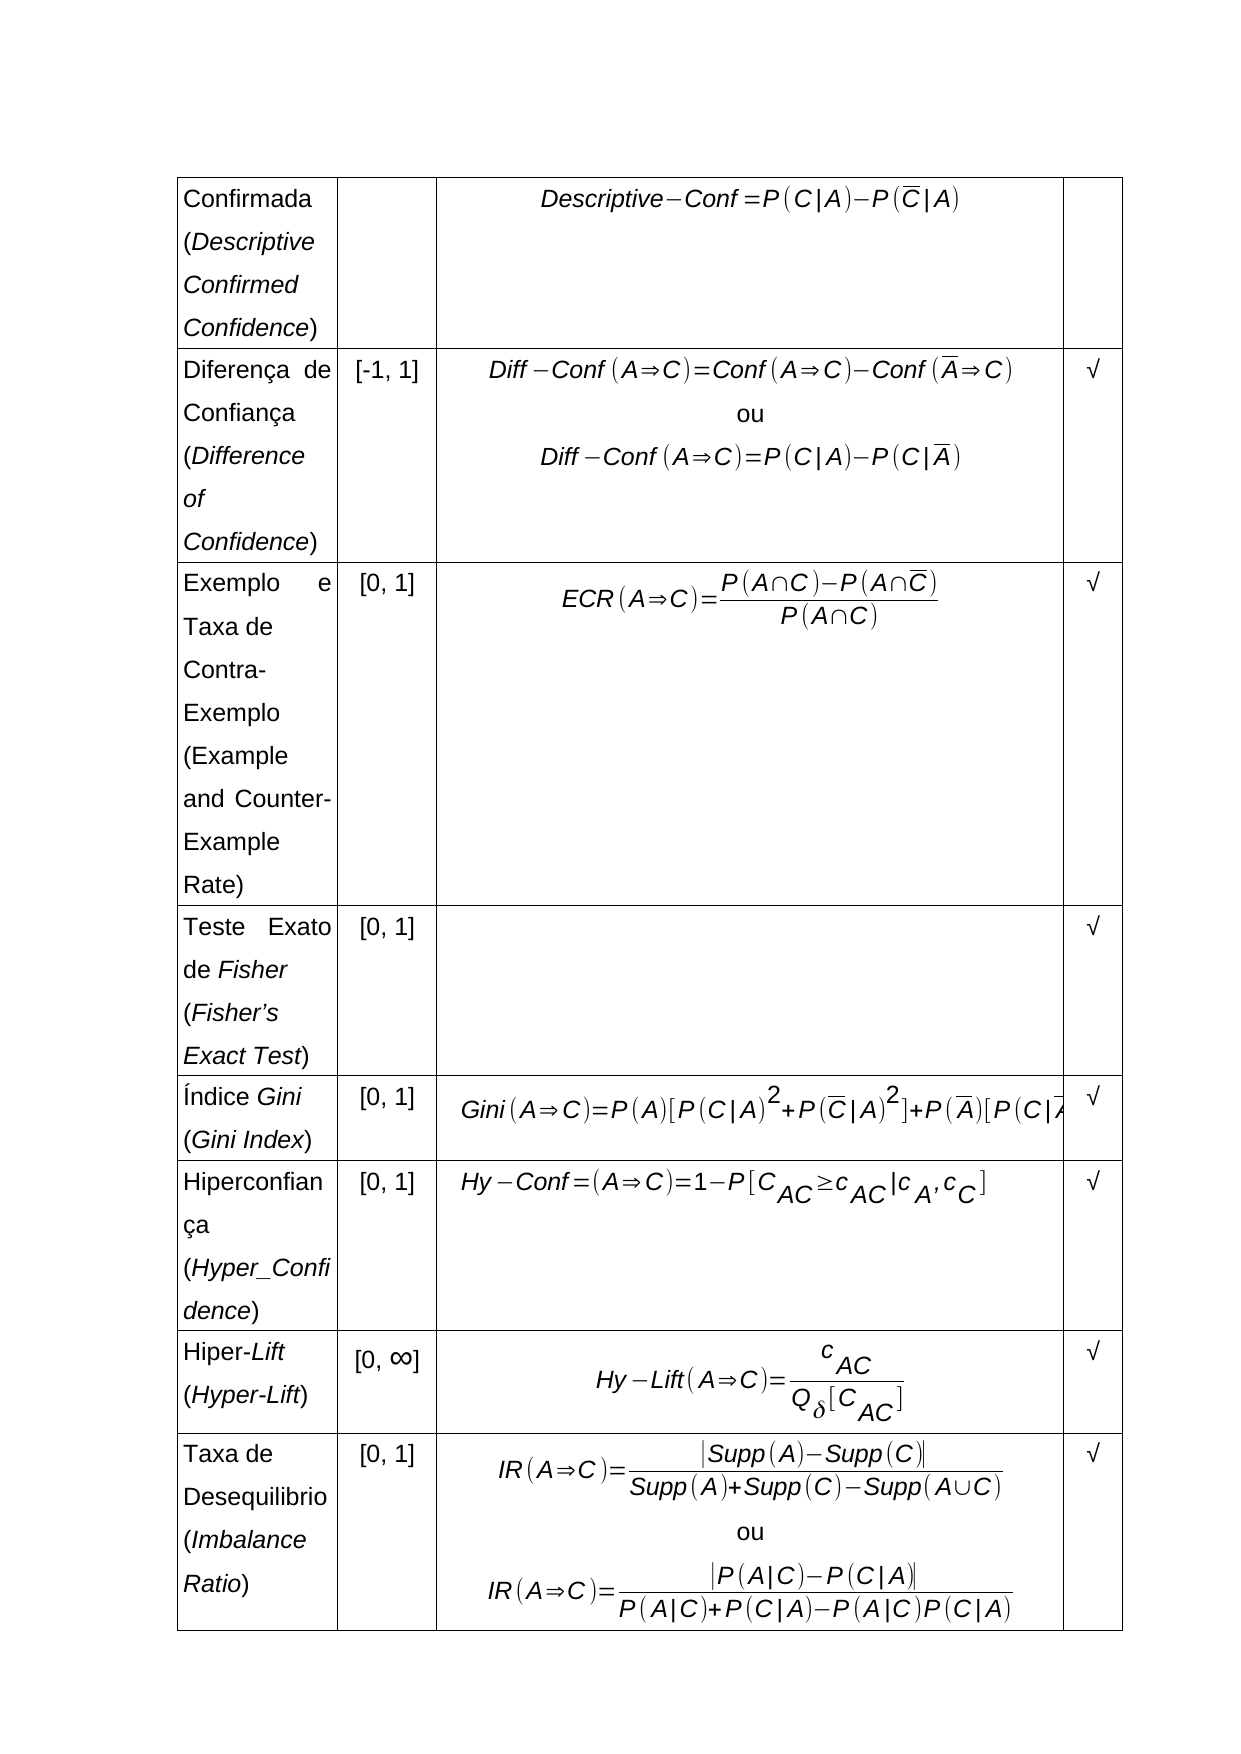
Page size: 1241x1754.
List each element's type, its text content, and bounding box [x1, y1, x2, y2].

table_cell Confirmada (Descriptive Confirmed Confidence) [178, 178, 337, 348]
table_cell [437, 1161, 1063, 1330]
table_cell [437, 906, 1063, 1075]
table_cell ou [437, 178, 1063, 348]
table_cell ou [437, 349, 1063, 562]
table_cell √ [1064, 906, 1122, 1075]
table_cell Exemplo e Taxa de Contra-Exemplo (Example and Counter-Example Rate) [178, 563, 337, 905]
table_cell [338, 178, 436, 348]
table_cell Teste Exato de Fisher (Fisher’s Exact Test) [178, 906, 337, 1075]
table_cell Diferença de Confiança (Difference of Confidence) [178, 349, 337, 562]
table_cell √ [1064, 563, 1122, 905]
table_cell Hiper-Lift (Hyper-Lift) [178, 1331, 337, 1432]
table_cell [1064, 178, 1122, 348]
table_cell Taxa de Desequilibrio (Imbalance Ratio) [178, 1434, 337, 1630]
table_cell [0, 1] [338, 563, 436, 905]
table_cell √ [1064, 1161, 1122, 1330]
table_cell [0, 1] [338, 1434, 436, 1630]
table_cell [0, ∞] [338, 1331, 436, 1432]
table_cell √ [1064, 1331, 1122, 1432]
table_cell √ [1064, 1076, 1122, 1160]
table_cell [-1, 1] [338, 349, 436, 562]
table_cell [437, 1076, 1063, 1160]
table_cell √ [1064, 349, 1122, 562]
table_cell Hiperconfiança (Hyper_Confidence) [178, 1161, 337, 1330]
table_cell Índice Gini (Gini Index) [178, 1076, 337, 1160]
table_cell √ [1064, 1434, 1122, 1630]
table_cell [0, 1] [338, 1076, 436, 1160]
table_cell [0, 1] [338, 1161, 436, 1330]
table_cell [0, 1] [338, 906, 436, 1075]
table_cell ou [437, 1434, 1063, 1630]
table_cell [437, 563, 1063, 905]
table_cell [437, 1331, 1063, 1432]
